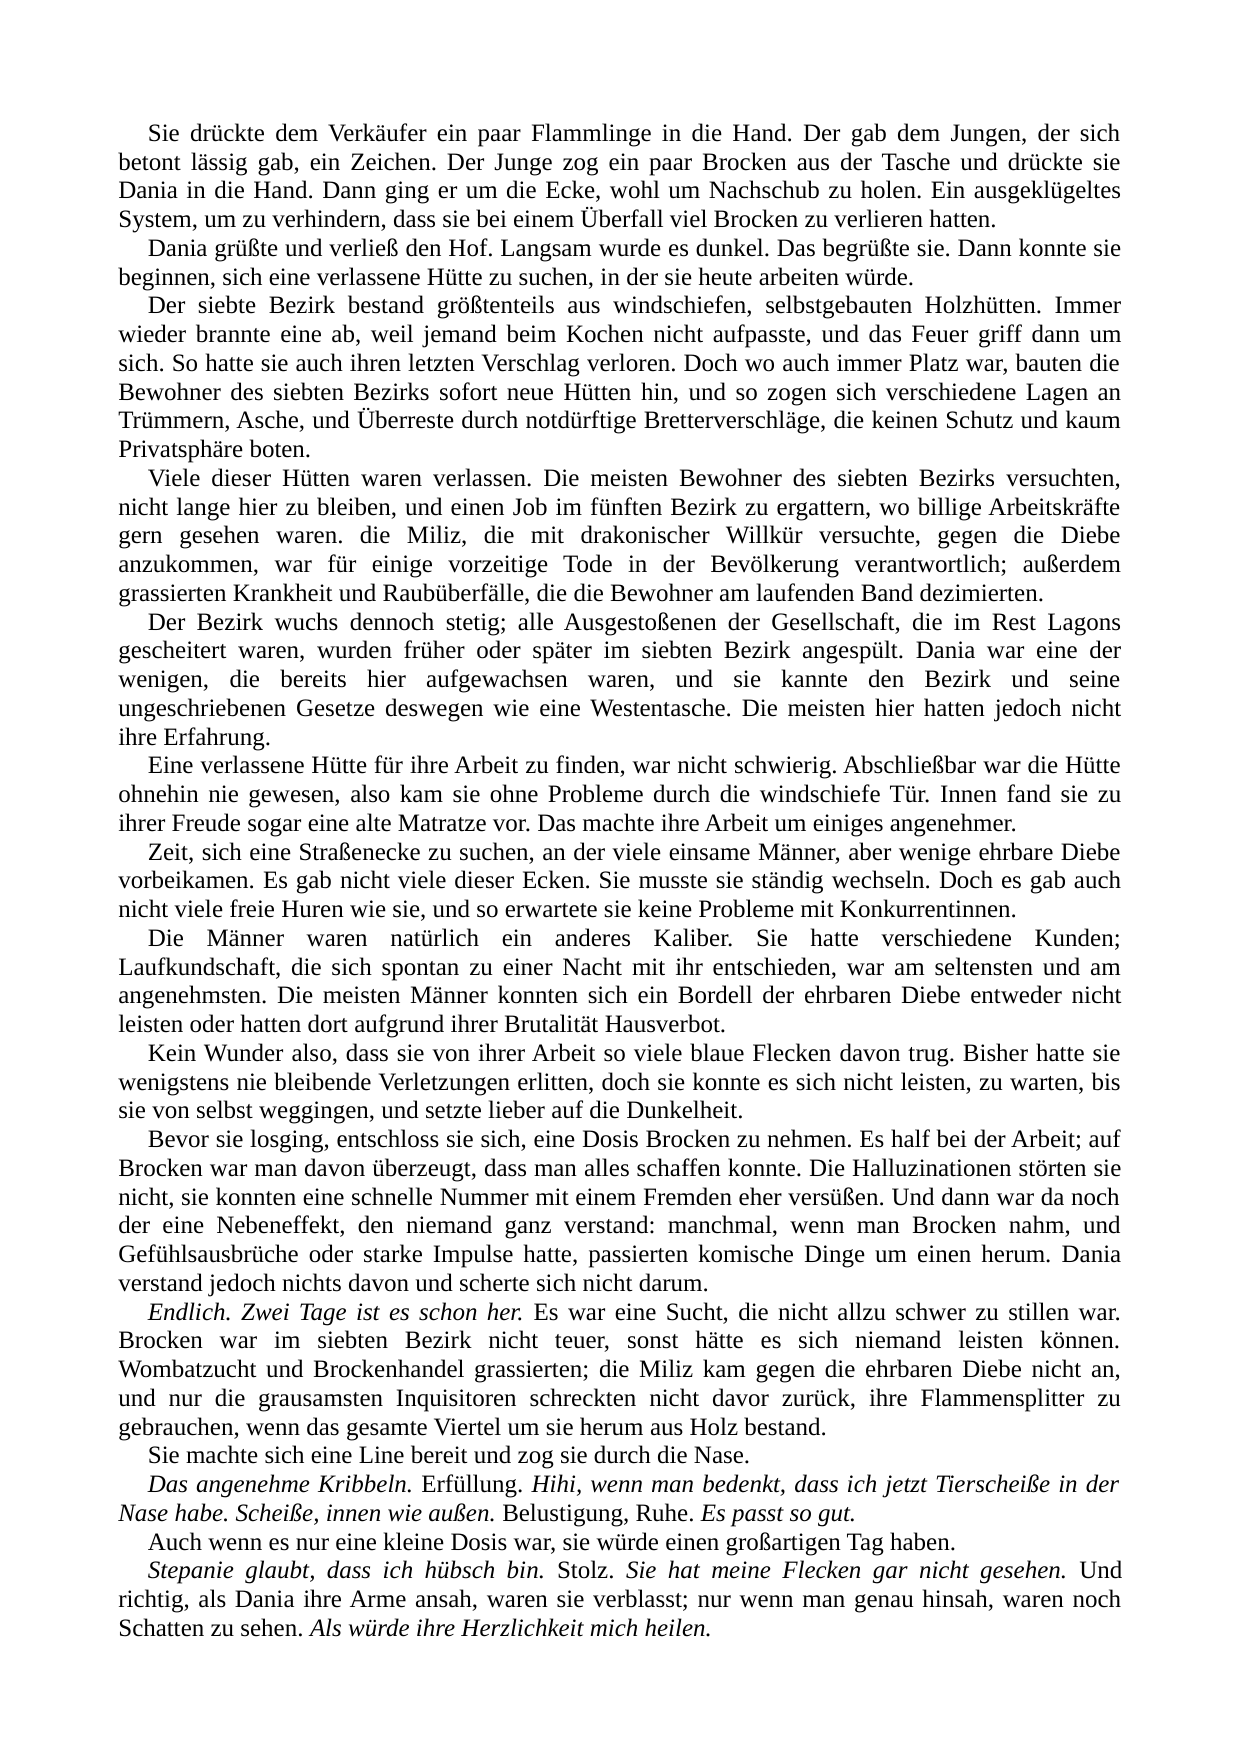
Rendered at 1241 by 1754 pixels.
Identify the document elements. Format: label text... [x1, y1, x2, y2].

text Eine verlassene Hütte für ihre Arbeit zu finden, war nicht schwierig. Abschließbar war die Hütte ohnehin nie gewesen, also kam sie ohne Probleme durch die windschiefe Tür. Innen fand sie zu ihrer Freude sogar eine alte Matratze vor. Das machte ihre Arbeit um einiges angenehmer. [118, 751, 1122, 837]
text Endlich. Zwei Tage ist es schon her. Es war eine Sucht, die nicht allzu schwer zu stillen war. Brocken war im siebten Bezirk nicht teuer, sonst hätte es sich niemand leisten können. Wombatzucht und Brockenhandel grassierten; die Miliz kam gegen die ehrbaren Diebe nicht an, und nur die grausamsten Inquisitoren schreckten nicht davor zurück, ihre Flammensplitter zu gebrauchen, wenn das gesamte Viertel um sie herum aus Holz bestand. [118, 1297, 1122, 1441]
text Stepanie glaubt, dass ich hübsch bin. Stolz. Sie hat meine Flecken gar nicht gesehen. Und richtig, als Dania ihre Arme ansah, waren sie verblasst; nur wenn man genau hinsah, waren noch Schatten zu sehen. Als würde ihre Herzlichkeit mich heilen. [118, 1556, 1122, 1642]
text Das angenehme Kribbeln. Erfüllung. Hihi, wenn man bedenkt, dass ich jetzt Tierscheiße in der Nase habe. Scheiße, innen wie außen. Belustigung, Ruhe. Es passt so gut. [118, 1469, 1122, 1527]
text Der Bezirk wuchs dennoch stetig; alle Ausgestoßenen der Gesellschaft, die im Rest Lagons gescheitert waren, wurden früher oder später im siebten Bezirk angespült. Dania war eine der wenigen, die bereits hier aufgewachsen waren, und sie kannte den Bezirk und seine ungeschriebenen Gesetze deswegen wie eine Westentasche. Die meisten hier hatten jedoch nicht ihre Erfahrung. [118, 607, 1122, 751]
text Sie machte sich eine Line bereit und zog sie durch die Nase. [118, 1441, 1122, 1469]
text Auch wenn es nur eine kleine Dosis war, sie würde einen großartigen Tag haben. [118, 1527, 1122, 1556]
text Sie drückte dem Verkäufer ein paar Flammlinge in die Hand. Der gab dem Jungen, der sich betont lässig gab, ein Zeichen. Der Junge zog ein paar Brocken aus der Tasche und drückte sie Dania in die Hand. Dann ging er um die Ecke, wohl um Nachschub zu holen. Ein ausgeklügeltes System, um zu verhindern, dass sie bei einem Überfall viel Brocken zu verlieren hatten. [118, 118, 1122, 233]
text Dania grüßte und verließ den Hof. Langsam wurde es dunkel. Das begrüßte sie. Dann konnte sie beginnen, sich eine verlassene Hütte zu suchen, in der sie heute arbeiten würde. [118, 233, 1122, 291]
text Bevor sie losging, entschloss sie sich, eine Dosis Brocken zu nehmen. Es half bei der Arbeit; auf Brocken war man davon überzeugt, dass man alles schaffen konnte. Die Halluzinationen störten sie nicht, sie konnten eine schnelle Nummer mit einem Fremden eher versüßen. Und dann war da noch der eine Nebeneffekt, den niemand ganz verstand: manchmal, wenn man Brocken nahm, und Gefühlsausbrüche oder starke Impulse hatte, passierten komische Dinge um einen herum. Dania verstand jedoch nichts davon und scherte sich nicht darum. [118, 1124, 1122, 1297]
text Kein Wunder also, dass sie von ihrer Arbeit so viele blaue Flecken davon trug. Bisher hatte sie wenigstens nie bleibende Verletzungen erlitten, doch sie konnte es sich nicht leisten, zu warten, bis sie von selbst weggingen, und setzte lieber auf die Dunkelheit. [118, 1038, 1122, 1124]
text Zeit, sich eine Straßenecke zu suchen, an der viele einsame Männer, aber wenige ehrbare Diebe vorbeikamen. Es gab nicht viele dieser Ecken. Sie musste sie ständig wechseln. Doch es gab auch nicht viele freie Huren wie sie, und so erwartete sie keine Probleme mit Konkurrentinnen. [118, 837, 1122, 923]
text Viele dieser Hütten waren verlassen. Die meisten Bewohner des siebten Bezirks versuchten, nicht lange hier zu bleiben, und einen Job im fünften Bezirk zu ergattern, wo billige Arbeitskräfte gern gesehen waren. die Miliz, die mit drakonischer Willkür versuchte, gegen die Diebe anzukommen, war für einige vorzeitige Tode in der Bevölkerung verantwortlich; außerdem grassierten Krankheit und Raubüberfälle, die die Bewohner am laufenden Band dezimierten. [118, 463, 1122, 607]
text Die Männer waren natürlich ein anderes Kaliber. Sie hatte verschiedene Kunden; Laufkundschaft, die sich spontan zu einer Nacht mit ihr entschieden, war am seltensten und am angenehmsten. Die meisten Männer konnten sich ein Bordell der ehrbaren Diebe entweder nicht leisten oder hatten dort aufgrund ihrer Brutalität Hausverbot. [118, 923, 1122, 1038]
text Der siebte Bezirk bestand größtenteils aus windschiefen, selbstgebauten Holzhütten. Immer wieder brannte eine ab, weil jemand beim Kochen nicht aufpasste, und das Feuer griff dann um sich. So hatte sie auch ihren letzten Verschlag verloren. Doch wo auch immer Platz war, bauten die Bewohner des siebten Bezirks sofort neue Hütten hin, und so zogen sich verschiedene Lagen an Trümmern, Asche, und Überreste durch notdürftige Bretterverschläge, die keinen Schutz und kaum Privatsphäre boten. [118, 291, 1122, 463]
